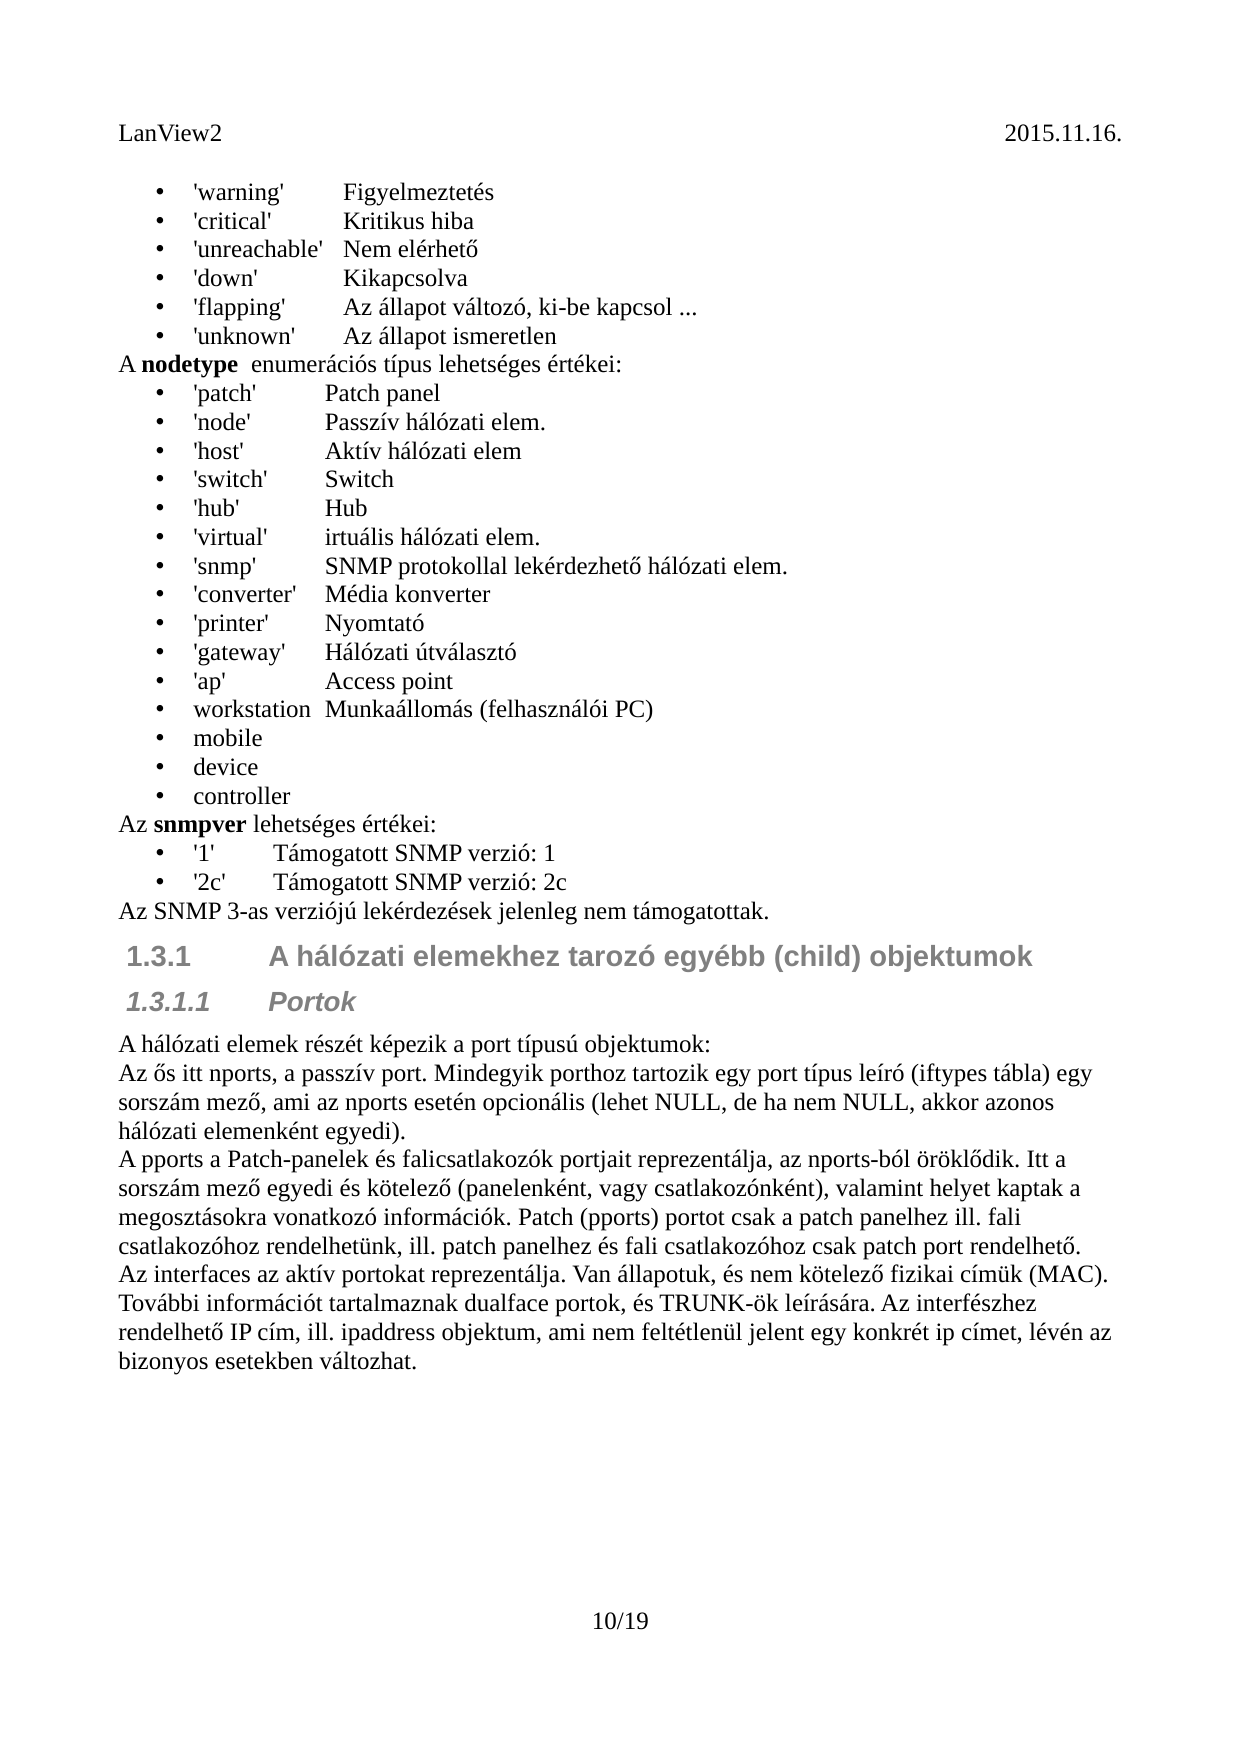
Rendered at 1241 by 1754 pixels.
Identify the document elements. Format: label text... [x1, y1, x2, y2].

list 'flapping' Az állapot változó, ki-be kapcsol ... [156, 292, 1122, 321]
list 'node' Passzív hálózati elem. [156, 407, 1122, 436]
list 'hub' Hub [156, 493, 1122, 522]
list 'critical' Kritikus hiba [156, 206, 1122, 234]
list workstation Munkaállomás (felhasználói PC) [156, 694, 1122, 723]
list mobile [156, 723, 1122, 752]
list controller [156, 781, 1122, 809]
text A nodetype enumerációs típus lehetséges értékei: [118, 349, 1122, 378]
list '1' Támogatott SNMP verzió: 1 [156, 838, 1122, 867]
list 'warning' Figyelmeztetés [156, 177, 1122, 206]
list 'converter' Média konverter [156, 579, 1122, 608]
list '2c' Támogatott SNMP verzió: 2c [156, 867, 1122, 896]
subtitle Portok [118, 985, 1122, 1017]
list 'printer' Nyomtató [156, 608, 1122, 637]
list 'ap' Access point [156, 666, 1122, 694]
text Az ős itt nports, a passzív port. Mindegyik porthoz tartozik egy port típus leíró (iftypes tábla) egy sorszám mező, ami az nports esetén opcionális (lehet NULL, de ha nem NULL, akkor azonos hálózati elemenként egyedi). [118, 1058, 1122, 1144]
text A hálózati elemek részét képezik a port típusú objektumok: [118, 1029, 1122, 1058]
text Az interfaces az aktív portokat reprezentálja. Van állapotuk, és nem kötelező fizikai címük (MAC). További információt tartalmaznak dualface portok, és TRUNK-ök leírására. Az interfészhez rendelhető IP cím, ill. ipaddress objektum, ami nem feltétlenül jelent egy konkrét ip címet, lévén az bizonyos esetekben változhat. [118, 1259, 1122, 1374]
list device [156, 752, 1122, 781]
text Az snmpver lehetséges értékei: [118, 809, 1122, 838]
list 'patch' Patch panel [156, 378, 1122, 407]
list 'snmp' SNMP protokollal lekérdezhető hálózati elem. [156, 551, 1122, 579]
list 'switch' Switch [156, 464, 1122, 493]
subtitle A hálózati elemekhez tarozó egyébb (child) objektumok [118, 939, 1122, 973]
list 'host' Aktív hálózati elem [156, 436, 1122, 464]
list 'virtual' irtuális hálózati elem. [156, 522, 1122, 551]
text A pports a Patch-panelek és falicsatlakozók portjait reprezentálja, az nports-ból öröklődik. Itt a sorszám mező egyedi és kötelező (panelenként, vagy csatlakozónként), valamint helyet kaptak a megosztásokra vonatkozó információk. Patch (pports) portot csak a patch panelhez ill. fali csatlakozóhoz rendelhetünk, ill. patch panelhez és fali csatlakozóhoz csak patch port rendelhető. [118, 1144, 1122, 1259]
list 'down' Kikapcsolva [156, 263, 1122, 292]
list 'gateway' Hálózati útválasztó [156, 637, 1122, 666]
text Az SNMP 3-as verziójú lekérdezések jelenleg nem támogatottak. [118, 896, 1122, 924]
list 'unknown' Az állapot ismeretlen [156, 321, 1122, 349]
list 'unreachable' Nem elérhető [156, 234, 1122, 263]
